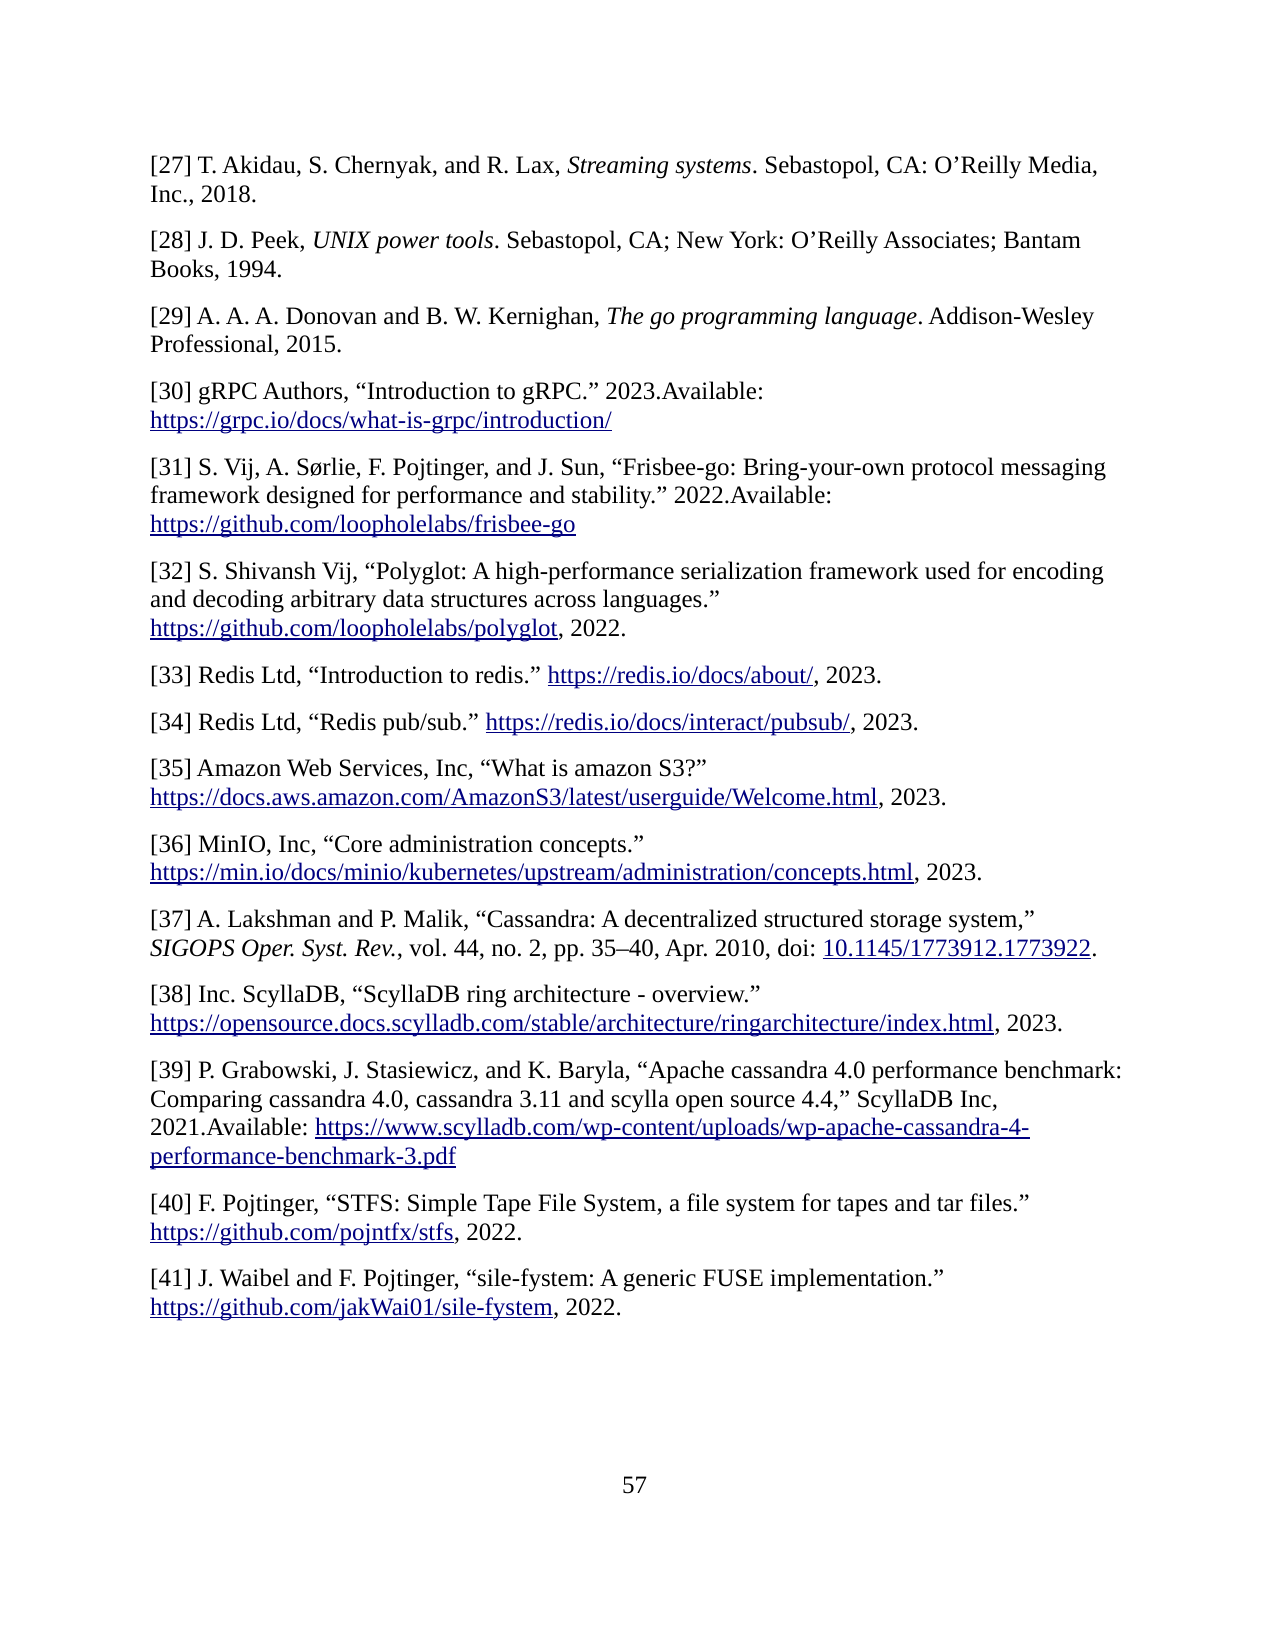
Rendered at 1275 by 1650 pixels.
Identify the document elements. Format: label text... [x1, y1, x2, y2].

text [40] F. Pojtinger, “STFS: Simple Tape File System, a file system for tapes and tar files.” https://github.com/pojntfx/stfs, 2022. [150, 1188, 1125, 1245]
text [38] Inc. ScyllaDB, “ScyllaDB ring architecture - overview.” https://opensource.docs.scylladb.com/stable/architecture/ringarchitecture/index.html, 2023. [150, 979, 1125, 1037]
text [29] A. A. A. Donovan and B. W. Kernighan, The go programming language. Addison-Wesley Professional, 2015. [150, 301, 1125, 358]
text [32] S. Shivansh Vij, “Polyglot: A high-performance serialization framework used for encoding and decoding arbitrary data structures across languages.” https://github.com/loopholelabs/polyglot, 2022. [150, 556, 1125, 642]
text [34] Redis Ltd, “Redis pub/sub.” https://redis.io/docs/interact/pubsub/, 2023. [150, 707, 1125, 735]
text [41] J. Waibel and F. Pojtinger, “sile-fystem: A generic FUSE implementation.” https://github.com/jakWai01/sile-fystem, 2022. [150, 1263, 1125, 1321]
text [35] Amazon Web Services, Inc, “What is amazon S3?” https://docs.aws.amazon.com/AmazonS3/latest/userguide/Welcome.html, 2023. [150, 753, 1125, 811]
text [36] MinIO, Inc, “Core administration concepts.” https://min.io/docs/minio/kubernetes/upstream/administration/concepts.html, 2023. [150, 829, 1125, 886]
text [27] T. Akidau, S. Chernyak, and R. Lax, Streaming systems. Sebastopol, CA: O’Reilly Media, Inc., 2018. [150, 150, 1125, 207]
text [37] A. Lakshman and P. Malik, “Cassandra: A decentralized structured storage system,” SIGOPS Oper. Syst. Rev., vol. 44, no. 2, pp. 35–40, Apr. 2010, doi: 10.1145/1773912.1773922. [150, 904, 1125, 962]
text [30] gRPC Authors, “Introduction to gRPC.” 2023.Available: https://grpc.io/docs/what-is-grpc/introduction/ [150, 376, 1125, 434]
text [31] S. Vij, A. Sørlie, F. Pojtinger, and J. Sun, “Frisbee-go: Bring-your-own protocol messaging framework designed for performance and stability.” 2022.Available: https://github.com/loopholelabs/frisbee-go [150, 452, 1125, 538]
text [28] J. D. Peek, UNIX power tools. Sebastopol, CA; New York: O’Reilly Associates; Bantam Books, 1994. [150, 225, 1125, 283]
text [39] P. Grabowski, J. Stasiewicz, and K. Baryla, “Apache cassandra 4.0 performance benchmark: Comparing cassandra 4.0, cassandra 3.11 and scylla open source 4.4,” ScyllaDB Inc, 2021.Available: https://www.scylladb.com/wp-content/uploads/wp-apache-cassandra-4-performance-benchmark-3.pdf [150, 1055, 1125, 1170]
text [33] Redis Ltd, “Introduction to redis.” https://redis.io/docs/about/, 2023. [150, 660, 1125, 689]
